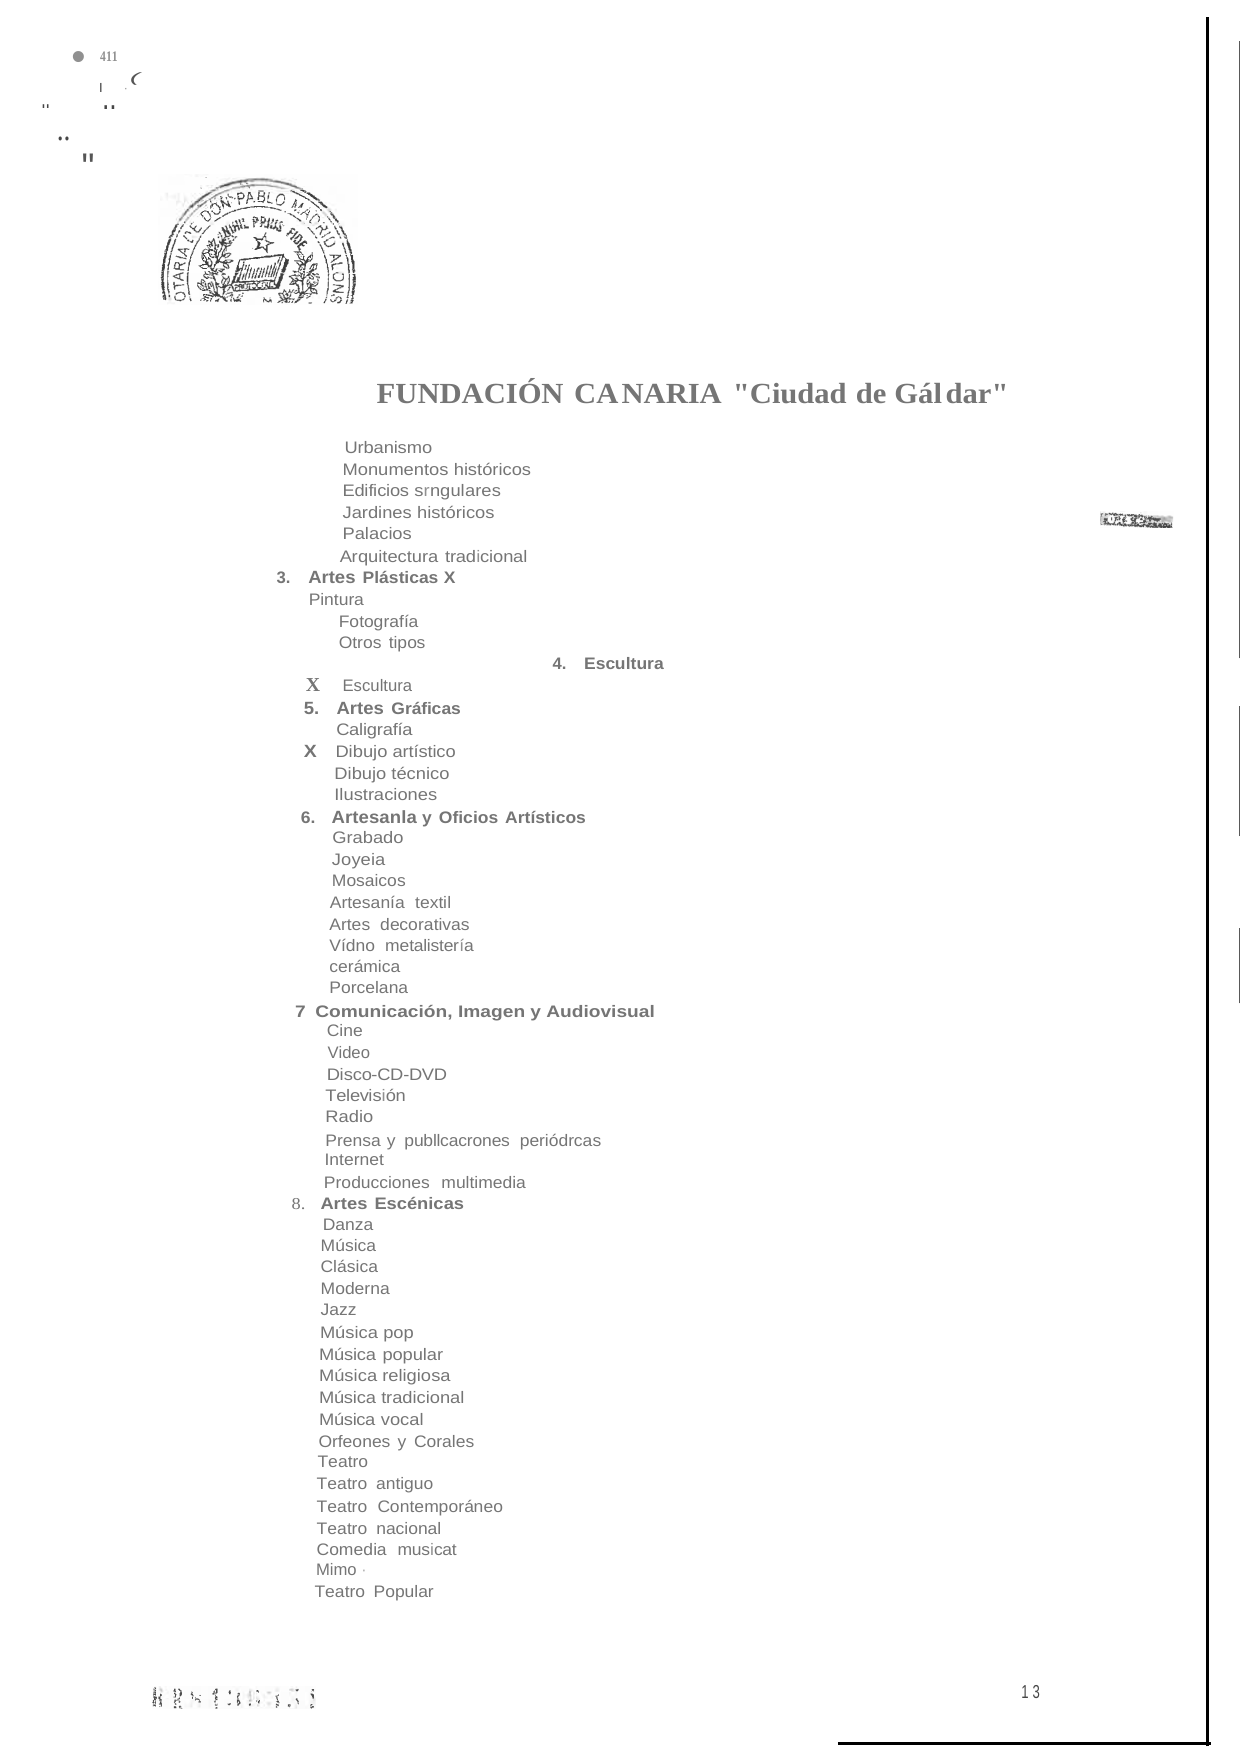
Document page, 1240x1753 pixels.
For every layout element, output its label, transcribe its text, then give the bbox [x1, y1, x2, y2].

text [1209, 1561, 1235, 1578]
text Cine Video [327, 1021, 403, 1062]
text Teatro Contemporáneo Teatro nacional Comedia musicat [316, 1497, 509, 1559]
text Artesanía textil Artes decorativas Vídno metalistería cerámica Porcelana [329, 893, 477, 997]
text 7 Comunicación, Imagen y Audiovisual [295, 1002, 1206, 1021]
text Prensa y publlcacrones periódrcas Internet [324, 1131, 658, 1169]
text [1209, 673, 1235, 696]
text l.. · [99, 70, 358, 98]
text Grabado Joyeia Mosaicos [332, 828, 451, 890]
text FUNDACIÓN CANARIA "Ciudad de Gáldar" [376, 376, 1206, 409]
text .. " [57, 98, 358, 151]
text • 411 [71, 27, 358, 70]
text 6. Artesanla y Oficios Artísticos [301, 807, 1206, 827]
text [1209, 720, 1235, 739]
text Música pop Música popular Música religiosa Música tradicional Música vocal [319, 1323, 468, 1429]
text Caligrafía [336, 720, 1206, 739]
text Arquitectura tradicional [339, 547, 1206, 566]
text [1209, 376, 1235, 409]
text [1209, 1582, 1235, 1601]
text 1 3 [29, 1681, 1039, 1702]
text Danza Música Clásica Moderna Jazz [320, 1214, 403, 1319]
text X Dibujo artístico Dibujo técnico Ilustraciones [303, 741, 471, 804]
text ( [133, 74, 139, 85]
text .. [41, 81, 51, 116]
text Fotografía Otros tipos [338, 611, 451, 652]
text [1209, 1474, 1235, 1493]
text Teatro Popular [314, 1582, 1206, 1601]
text Mimo · [316, 1561, 1206, 1578]
list Artes Plásticas X Pintura [276, 567, 471, 608]
list Escultura [552, 654, 1206, 673]
list [1209, 654, 1235, 673]
text 8. Artes Escénicas [29, 1193, 726, 1213]
text Orfeones y Corales Teatro [317, 1432, 477, 1471]
text [1209, 1173, 1235, 1192]
text ( [129, 72, 138, 85]
text Urbanismo Monumentos históricos Edificios srngulares Jardines históricos Palacios [342, 438, 536, 543]
text Disco-CD-DVD Televisión Radio [325, 1065, 451, 1126]
text 5. Artes Gráficas [303, 697, 1206, 718]
text X Escultura [306, 673, 1206, 696]
text [1209, 547, 1235, 566]
text Producciones multimedia [324, 1173, 1206, 1192]
text [1209, 697, 1235, 718]
text Teatro antiguo [316, 1474, 1206, 1493]
